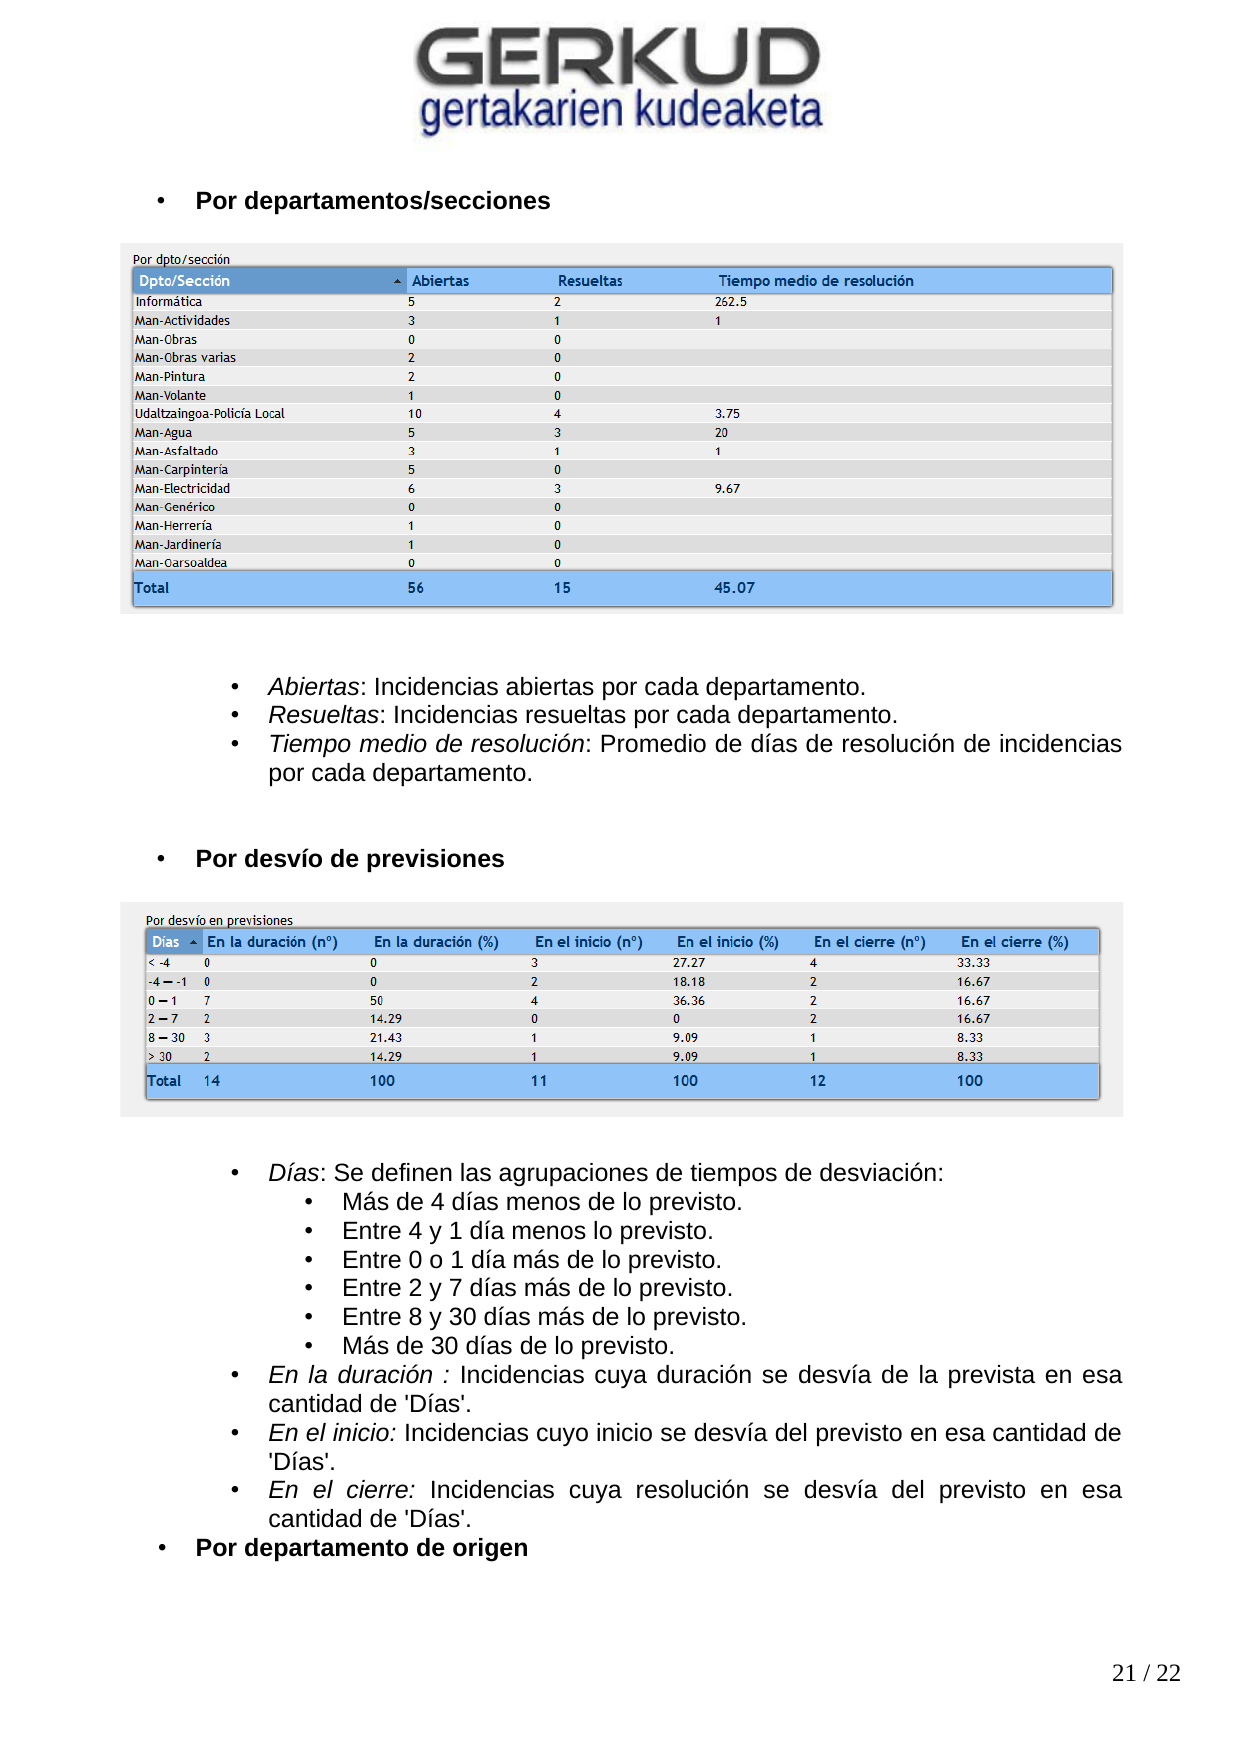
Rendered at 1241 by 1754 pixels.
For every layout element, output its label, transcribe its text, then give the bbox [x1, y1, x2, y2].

list Entre 2 y 7 días más de lo previsto. [304, 1273, 1123, 1302]
list Por desvío de previsiones [157, 844, 1123, 873]
picture [120, 243, 1124, 614]
list Por departamento de origen [158, 1533, 1123, 1562]
list Días: Se definen las agrupaciones de tiempos de desviación: [231, 1158, 1123, 1187]
list Por departamentos/secciones [157, 186, 1123, 215]
list En el cierre: Incidencias cuya resolución se desvía del previsto en esa cantidad de 'Días'. [231, 1475, 1123, 1533]
picture [120, 902, 1124, 1117]
list Más de 4 días menos de lo previsto. [304, 1187, 1123, 1216]
list Abiertas: Incidencias abiertas por cada departamento. [231, 672, 1123, 700]
list Tiempo medio de resolución: Promedio de días de resolución de incidencias por cada departamento. [231, 729, 1123, 787]
list En la duración : Incidencias cuya duración se desvía de la prevista en esa cantidad de 'Días'. [231, 1360, 1123, 1418]
list Entre 0 o 1 día más de lo previsto. [304, 1244, 1123, 1273]
list Entre 8 y 30 días más de lo previsto. [304, 1302, 1123, 1331]
list Resueltas: Incidencias resueltas por cada departamento. [231, 700, 1123, 729]
list En el inicio: Incidencias cuyo inicio se desvía del previsto en esa cantidad de 'Días'. [231, 1418, 1123, 1475]
list Entre 4 y 1 día menos lo previsto. [304, 1216, 1123, 1244]
picture [412, 11, 832, 151]
list Más de 30 días de lo previsto. [304, 1331, 1123, 1360]
